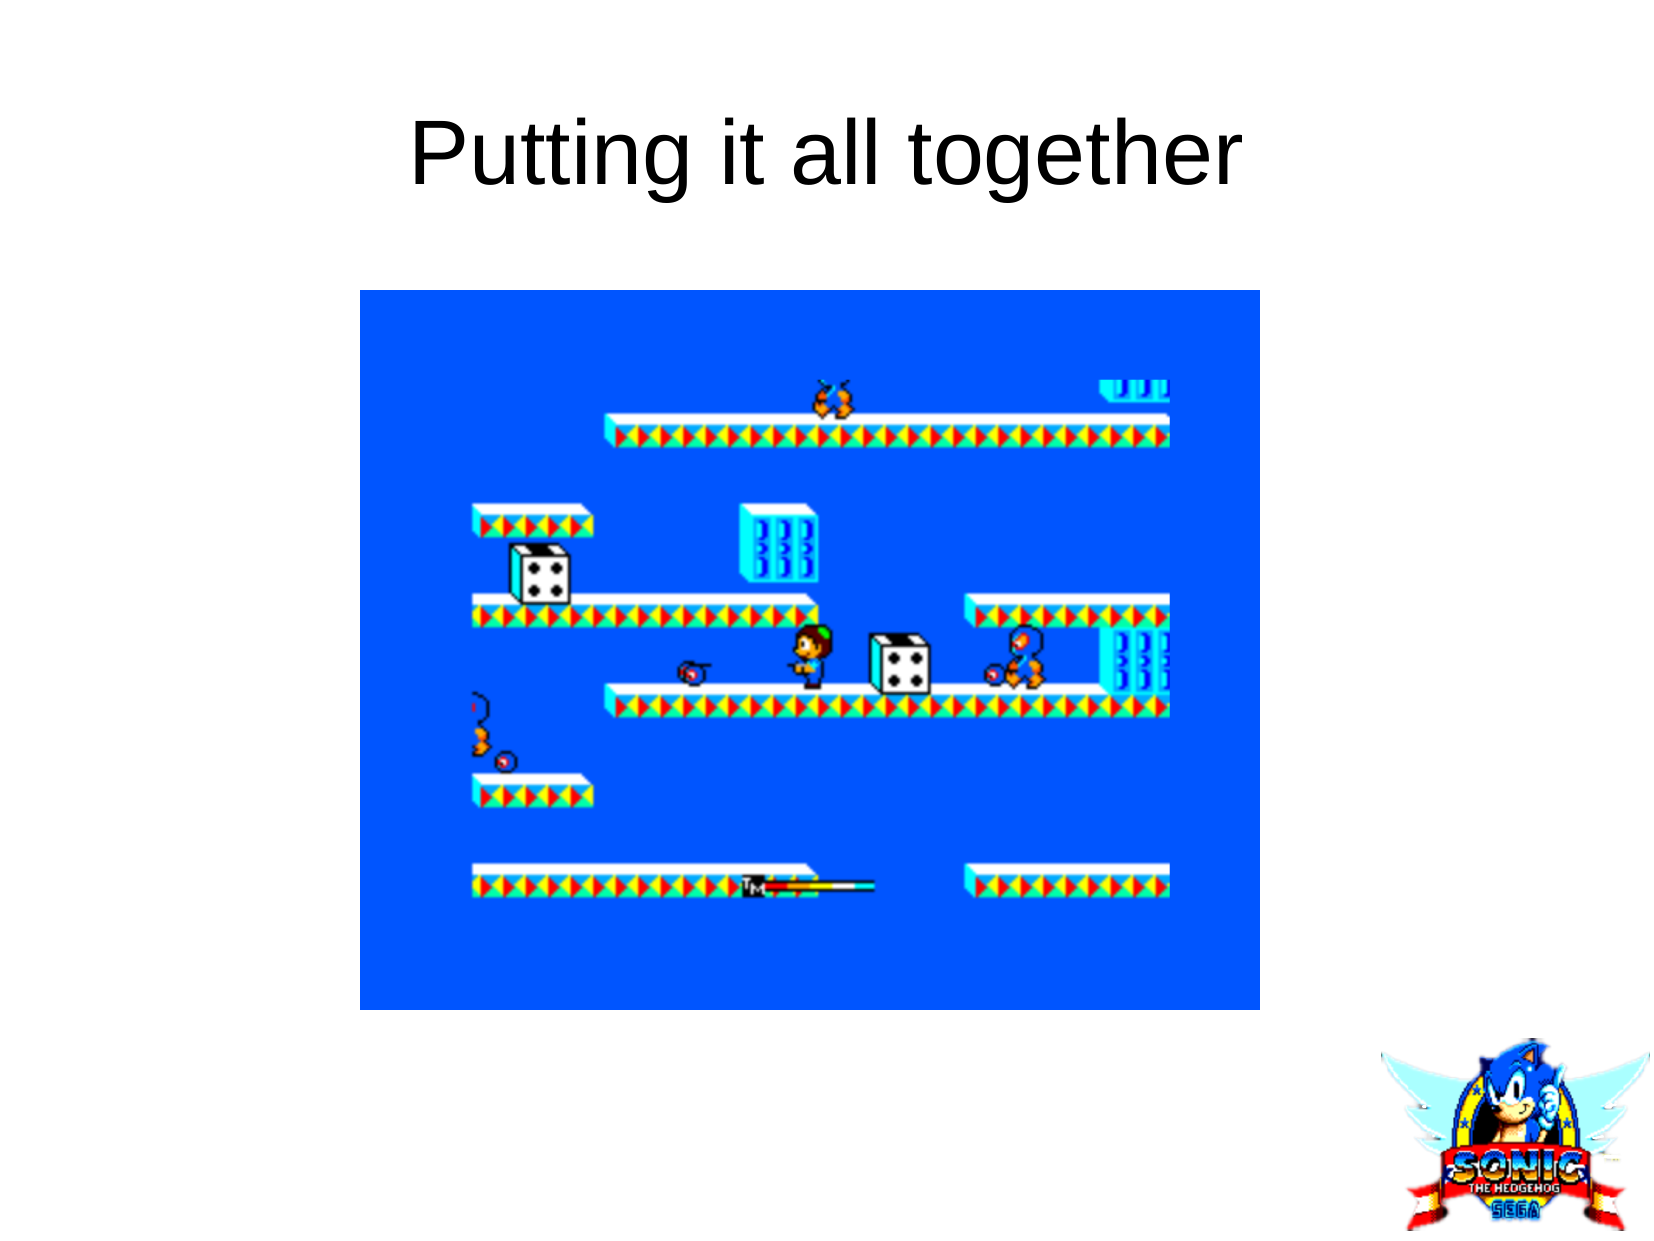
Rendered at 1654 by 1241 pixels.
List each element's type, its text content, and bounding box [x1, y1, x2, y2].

picture [1381, 1038, 1650, 1231]
picture [360, 290, 1260, 1010]
title Putting it all together [82, 49, 1571, 257]
